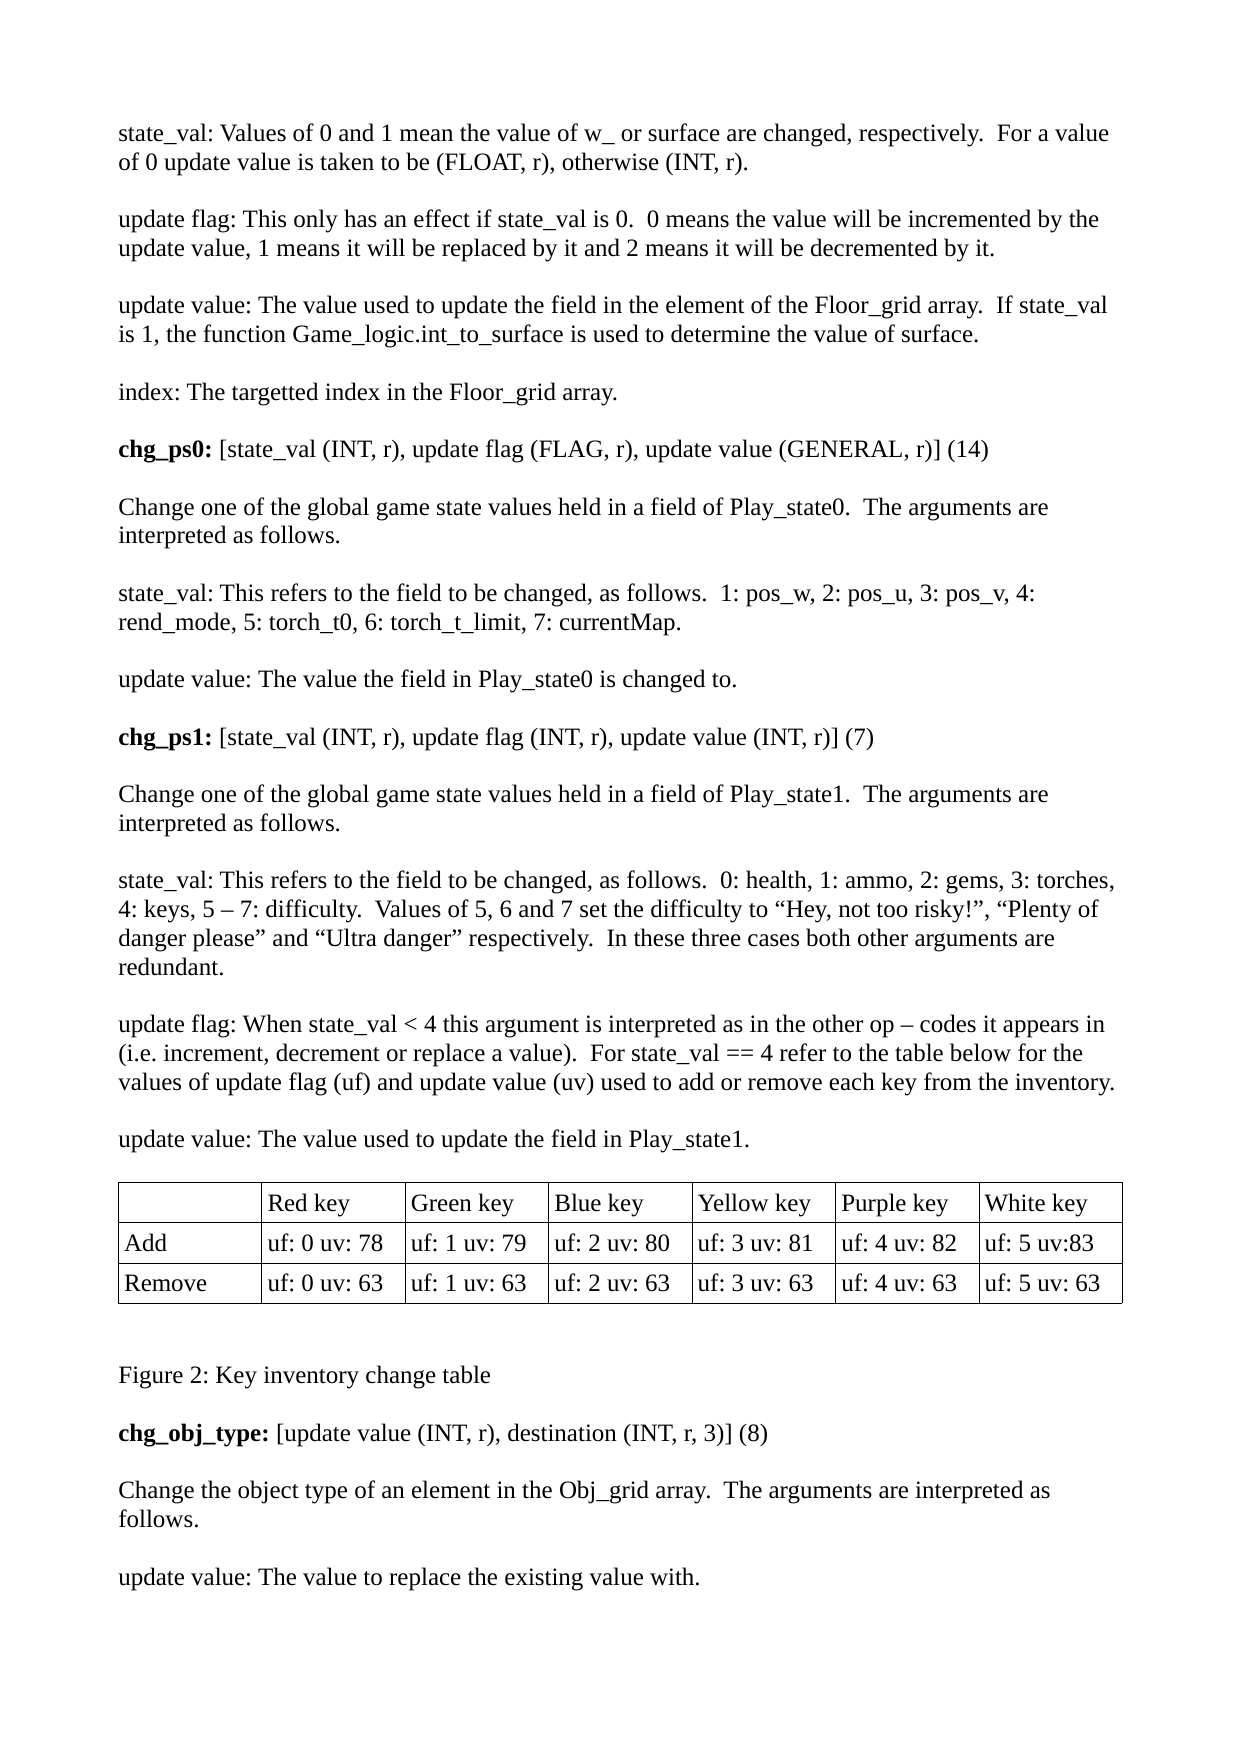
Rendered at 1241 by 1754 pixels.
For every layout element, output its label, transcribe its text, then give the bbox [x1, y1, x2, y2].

table_cell uf: 1 uv: 63 [406, 1264, 548, 1303]
table_header Purple key [836, 1183, 979, 1222]
table_cell uf: 0 uv: 78 [262, 1223, 405, 1262]
text chg_obj_type: [update value (INT, r), destination (INT, r, 3)] (8) [118, 1418, 1122, 1447]
text Figure 2: Key inventory change table [118, 1360, 1122, 1389]
table_cell uf: 4 uv: 82 [836, 1223, 979, 1262]
table_header Green key [406, 1183, 548, 1222]
text update value: The value used to update the field in Play_state1. [118, 1124, 1122, 1153]
text state_val: This refers to the field to be changed, as follows. 0: health, 1: ammo, 2: gems, 3: torches, 4: keys, 5 – 7: difficulty. Values of 5, 6 and 7 set the difficulty to “Hey, not too risky!”, “Plenty of danger please” and “Ultra danger” respectively. In these three cases both other arguments are redundant. [118, 866, 1122, 981]
table_header Blue key [549, 1183, 692, 1222]
table_cell uf: 2 uv: 63 [549, 1264, 692, 1303]
table_cell uf: 1 uv: 79 [406, 1223, 548, 1262]
text chg_ps1: [state_val (INT, r), update flag (INT, r), update value (INT, r)] (7) [118, 722, 1122, 751]
text update flag: When state_val < 4 this argument is interpreted as in the other op – codes it appears in (i.e. increment, decrement or replace a value). For state_val == 4 refer to the table below for the values of update flag (uf) and update value (uv) used to add or remove each key from the inventory. [118, 1009, 1122, 1096]
text index: The targetted index in the Floor_grid array. [118, 377, 1122, 406]
table_header [119, 1183, 261, 1222]
text update value: The value the field in Play_state0 is changed to. [118, 664, 1122, 693]
text Change the object type of an element in the Obj_grid array. The arguments are interpreted as follows. [118, 1475, 1122, 1533]
table_cell uf: 0 uv: 63 [262, 1264, 405, 1303]
text state_val: This refers to the field to be changed, as follows. 1: pos_w, 2: pos_u, 3: pos_v, 4: rend_mode, 5: torch_t0, 6: torch_t_limit, 7: currentMap. [118, 578, 1122, 636]
text chg_ps0: [state_val (INT, r), update flag (FLAG, r), update value (GENERAL, r)] (14) [118, 434, 1122, 463]
text Change one of the global game state values held in a field of Play_state0. The arguments are interpreted as follows. [118, 492, 1122, 549]
table_cell uf: 3 uv: 81 [693, 1223, 835, 1262]
text update value: The value to replace the existing value with. [118, 1562, 1122, 1590]
table_header White key [980, 1183, 1122, 1222]
text update flag: This only has an effect if state_val is 0. 0 means the value will be incremented by the update value, 1 means it will be replaced by it and 2 means it will be decremented by it. [118, 204, 1122, 262]
text update value: The value used to update the field in the element of the Floor_grid array. If state_val is 1, the function Game_logic.int_to_surface is used to determine the value of surface. [118, 291, 1122, 348]
table_cell uf: 5 uv:83 [980, 1223, 1122, 1262]
table_cell uf: 2 uv: 80 [549, 1223, 692, 1262]
table_cell Add [119, 1223, 261, 1262]
table_header Red key [262, 1183, 405, 1222]
text Change one of the global game state values held in a field of Play_state1. The arguments are interpreted as follows. [118, 779, 1122, 837]
table_header Yellow key [693, 1183, 835, 1222]
table_cell uf: 3 uv: 63 [693, 1264, 835, 1303]
text state_val: Values of 0 and 1 mean the value of w_ or surface are changed, respectively. For a value of 0 update value is taken to be (FLOAT, r), otherwise (INT, r). [118, 118, 1122, 176]
table_cell Remove [119, 1264, 261, 1303]
table_cell uf: 5 uv: 63 [980, 1264, 1122, 1303]
table_cell uf: 4 uv: 63 [836, 1264, 979, 1303]
